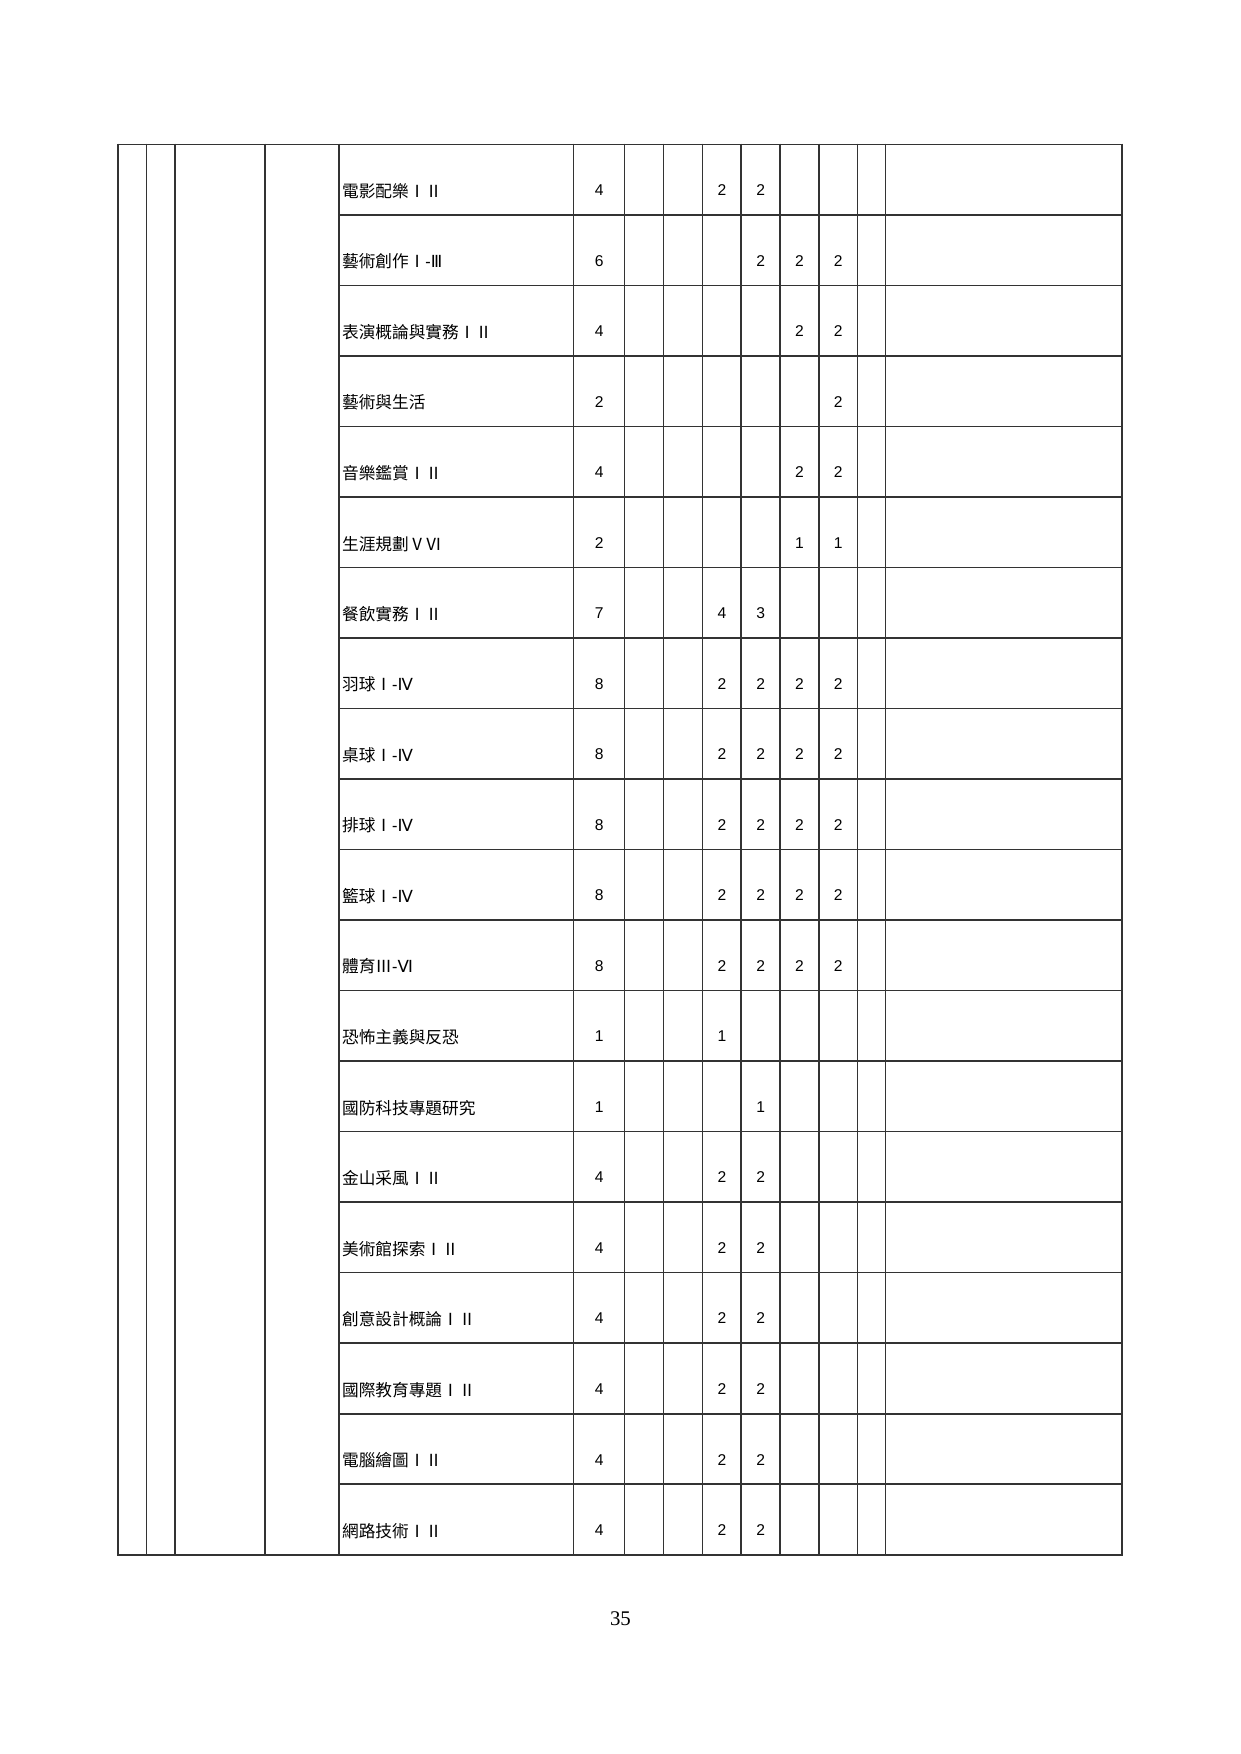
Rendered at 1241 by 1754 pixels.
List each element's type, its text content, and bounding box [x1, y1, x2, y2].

table_cell [781, 568, 818, 637]
table_cell [147, 145, 174, 1554]
table_cell 2 [820, 216, 857, 284]
table_cell [886, 1132, 1121, 1201]
table_cell [625, 1344, 663, 1413]
table_cell 1 [742, 1062, 779, 1131]
table_cell [742, 357, 779, 426]
table_cell 2 [820, 921, 857, 990]
table_cell [781, 1415, 818, 1483]
table_cell [820, 1344, 857, 1413]
table_cell [781, 991, 818, 1060]
table_cell [886, 850, 1121, 919]
table_cell 2 [742, 709, 779, 778]
table_cell [625, 357, 663, 426]
table_cell [625, 1485, 663, 1554]
table_cell 音樂鑑賞ⅠⅡ [340, 427, 573, 496]
table_cell [858, 498, 885, 567]
table_cell 2 [820, 639, 857, 708]
table_cell [886, 1344, 1121, 1413]
table_cell [886, 427, 1121, 496]
table_cell 2 [703, 709, 740, 778]
table_cell 國際教育專題ⅠⅡ [340, 1344, 573, 1413]
table_cell 2 [820, 780, 857, 849]
table_cell [625, 1415, 663, 1483]
table_cell 6 [574, 216, 624, 284]
table_cell [858, 286, 885, 355]
table_cell [858, 357, 885, 426]
table_cell [664, 921, 702, 990]
table_cell [886, 286, 1121, 355]
table_cell [664, 1485, 702, 1554]
table_cell [820, 1485, 857, 1554]
table_cell [886, 498, 1121, 567]
table_cell [820, 145, 857, 214]
table_cell 2 [781, 780, 818, 849]
table_cell [664, 709, 702, 778]
table_cell [858, 568, 885, 637]
table_cell 2 [703, 1344, 740, 1413]
table_cell 8 [574, 709, 624, 778]
table_cell 羽球Ⅰ-Ⅳ [340, 639, 573, 708]
table_cell 2 [703, 921, 740, 990]
table_cell 4 [703, 568, 740, 637]
table_cell [886, 1062, 1121, 1131]
table_cell [742, 427, 779, 496]
table_cell 2 [703, 1203, 740, 1272]
table_cell 籃球Ⅰ-Ⅳ [340, 850, 573, 919]
table_cell 2 [742, 850, 779, 919]
table_cell 2 [703, 1415, 740, 1483]
table_cell [664, 1273, 702, 1342]
table_cell 金山采風ⅠⅡ [340, 1132, 573, 1201]
table_cell 3 [742, 568, 779, 637]
table_cell 2 [781, 427, 818, 496]
table_cell [820, 1203, 857, 1272]
table_cell 2 [742, 780, 779, 849]
table_cell [858, 1485, 885, 1554]
table_cell [664, 1415, 702, 1483]
table_cell 排球Ⅰ-Ⅳ [340, 780, 573, 849]
table_cell [781, 1132, 818, 1201]
table_cell [886, 568, 1121, 637]
table_cell 8 [574, 921, 624, 990]
table_cell [625, 498, 663, 567]
table_cell 2 [742, 1203, 779, 1272]
table_cell 1 [703, 991, 740, 1060]
table_cell [820, 568, 857, 637]
table_cell [664, 286, 702, 355]
table_cell 2 [781, 216, 818, 284]
table_cell 餐飲實務ⅠⅡ [340, 568, 573, 637]
table_cell 體育Ⅲ-Ⅵ [340, 921, 573, 990]
table_cell 1 [820, 498, 857, 567]
table_cell [742, 991, 779, 1060]
table_cell [886, 357, 1121, 426]
table_cell [886, 780, 1121, 849]
table_cell 4 [574, 286, 624, 355]
table_cell [858, 709, 885, 778]
table_cell [781, 1344, 818, 1413]
table_cell [858, 1344, 885, 1413]
table_cell [625, 145, 663, 214]
table_cell 2 [703, 850, 740, 919]
table_cell [625, 1203, 663, 1272]
table_cell 8 [574, 780, 624, 849]
table_cell [781, 357, 818, 426]
table_cell [625, 427, 663, 496]
table_cell [664, 1203, 702, 1272]
table_cell [176, 145, 264, 1554]
table_cell [858, 850, 885, 919]
table_cell [886, 216, 1121, 284]
table_cell [886, 1273, 1121, 1342]
table_cell [703, 1062, 740, 1131]
table_cell 國防科技專題研究 [340, 1062, 573, 1131]
table_cell 表演概論與實務ⅠⅡ [340, 286, 573, 355]
table_cell 2 [703, 1273, 740, 1342]
table_cell [858, 1132, 885, 1201]
table_cell 2 [781, 286, 818, 355]
table_cell [858, 1062, 885, 1131]
table_cell [664, 568, 702, 637]
table_cell 電腦繪圖ⅠⅡ [340, 1415, 573, 1483]
table_cell 創意設計概論ⅠⅡ [340, 1273, 573, 1342]
table_cell [781, 1203, 818, 1272]
table_cell 4 [574, 1132, 624, 1201]
table_cell [703, 216, 740, 284]
table_cell [625, 850, 663, 919]
table_cell 2 [742, 145, 779, 214]
table_cell 電影配樂ⅠⅡ [340, 145, 573, 214]
table_cell [625, 639, 663, 708]
table_cell [820, 1415, 857, 1483]
table_cell [820, 1062, 857, 1131]
table_cell 2 [703, 780, 740, 849]
table_cell [886, 1485, 1121, 1554]
table_cell [742, 498, 779, 567]
table_cell 1 [574, 991, 624, 1060]
table_cell 藝術創作Ⅰ-Ⅲ [340, 216, 573, 284]
table_cell [664, 780, 702, 849]
table_cell 2 [820, 357, 857, 426]
table_cell 4 [574, 145, 624, 214]
table_cell [781, 1273, 818, 1342]
table_cell [703, 427, 740, 496]
table_cell 2 [742, 1485, 779, 1554]
table_cell 2 [703, 145, 740, 214]
table_cell [858, 145, 885, 214]
table_cell [664, 1344, 702, 1413]
table_cell 桌球Ⅰ-Ⅳ [340, 709, 573, 778]
table_cell [858, 216, 885, 284]
table_cell [858, 991, 885, 1060]
table_cell 2 [781, 850, 818, 919]
table_cell 2 [742, 1273, 779, 1342]
table_cell [858, 639, 885, 708]
table_cell 2 [742, 1415, 779, 1483]
table_cell [625, 286, 663, 355]
table_cell 生涯規劃ⅤⅥ [340, 498, 573, 567]
table_cell [703, 498, 740, 567]
table_cell 8 [574, 850, 624, 919]
table_cell [664, 1132, 702, 1201]
table_cell 2 [820, 850, 857, 919]
table_cell 2 [820, 286, 857, 355]
table_cell [625, 1062, 663, 1131]
table_cell [781, 145, 818, 214]
table_cell [703, 286, 740, 355]
table_cell 8 [574, 639, 624, 708]
table_cell [266, 145, 338, 1554]
table_cell [886, 1203, 1121, 1272]
table_cell [664, 357, 702, 426]
table_cell [858, 780, 885, 849]
table_cell [664, 427, 702, 496]
table_cell 網路技術ⅠⅡ [340, 1485, 573, 1554]
table_cell [664, 1062, 702, 1131]
table_cell [625, 216, 663, 284]
table_cell [781, 1062, 818, 1131]
table_cell 4 [574, 427, 624, 496]
table_cell [703, 357, 740, 426]
table_cell 2 [703, 639, 740, 708]
table_cell [820, 991, 857, 1060]
table_cell 恐怖主義與反恐 [340, 991, 573, 1060]
table_cell [625, 709, 663, 778]
table_cell [858, 1273, 885, 1342]
table_cell 2 [742, 921, 779, 990]
table_cell 2 [781, 921, 818, 990]
table_cell [858, 1203, 885, 1272]
table_cell [664, 498, 702, 567]
table_cell 2 [574, 357, 624, 426]
table_cell 4 [574, 1344, 624, 1413]
table_cell 美術館探索ⅠⅡ [340, 1203, 573, 1272]
table_cell [119, 145, 146, 1554]
table_cell [886, 921, 1121, 990]
table_cell 2 [820, 427, 857, 496]
table_cell [664, 850, 702, 919]
table_cell [664, 145, 702, 214]
table_cell 2 [742, 1344, 779, 1413]
table_cell [886, 709, 1121, 778]
table_cell [625, 780, 663, 849]
table_cell [625, 991, 663, 1060]
table_cell [820, 1273, 857, 1342]
table_cell 2 [781, 639, 818, 708]
table_cell [625, 1273, 663, 1342]
table_cell [625, 921, 663, 990]
table_cell [886, 145, 1121, 214]
table_cell 2 [742, 216, 779, 284]
table_cell [858, 1415, 885, 1483]
table_cell [664, 639, 702, 708]
table_cell [820, 1132, 857, 1201]
table_cell 2 [703, 1132, 740, 1201]
table_cell [858, 921, 885, 990]
table_cell [886, 1415, 1121, 1483]
table_cell [625, 1132, 663, 1201]
table_cell 1 [781, 498, 818, 567]
table_cell [858, 427, 885, 496]
table_cell 1 [574, 1062, 624, 1131]
table_cell 2 [742, 639, 779, 708]
table_cell [664, 216, 702, 284]
table_cell 7 [574, 568, 624, 637]
table_cell 2 [820, 709, 857, 778]
table_cell [625, 568, 663, 637]
table_cell 4 [574, 1485, 624, 1554]
table_cell [886, 991, 1121, 1060]
table_cell 2 [703, 1485, 740, 1554]
table_cell 2 [742, 1132, 779, 1201]
table_cell 4 [574, 1203, 624, 1272]
table_cell 藝術與生活 [340, 357, 573, 426]
table_cell 4 [574, 1273, 624, 1342]
table_cell [742, 286, 779, 355]
table_cell 4 [574, 1415, 624, 1483]
table_cell 2 [574, 498, 624, 567]
table_cell 2 [781, 709, 818, 778]
table_cell [664, 991, 702, 1060]
table_cell [781, 1485, 818, 1554]
table_cell [886, 639, 1121, 708]
